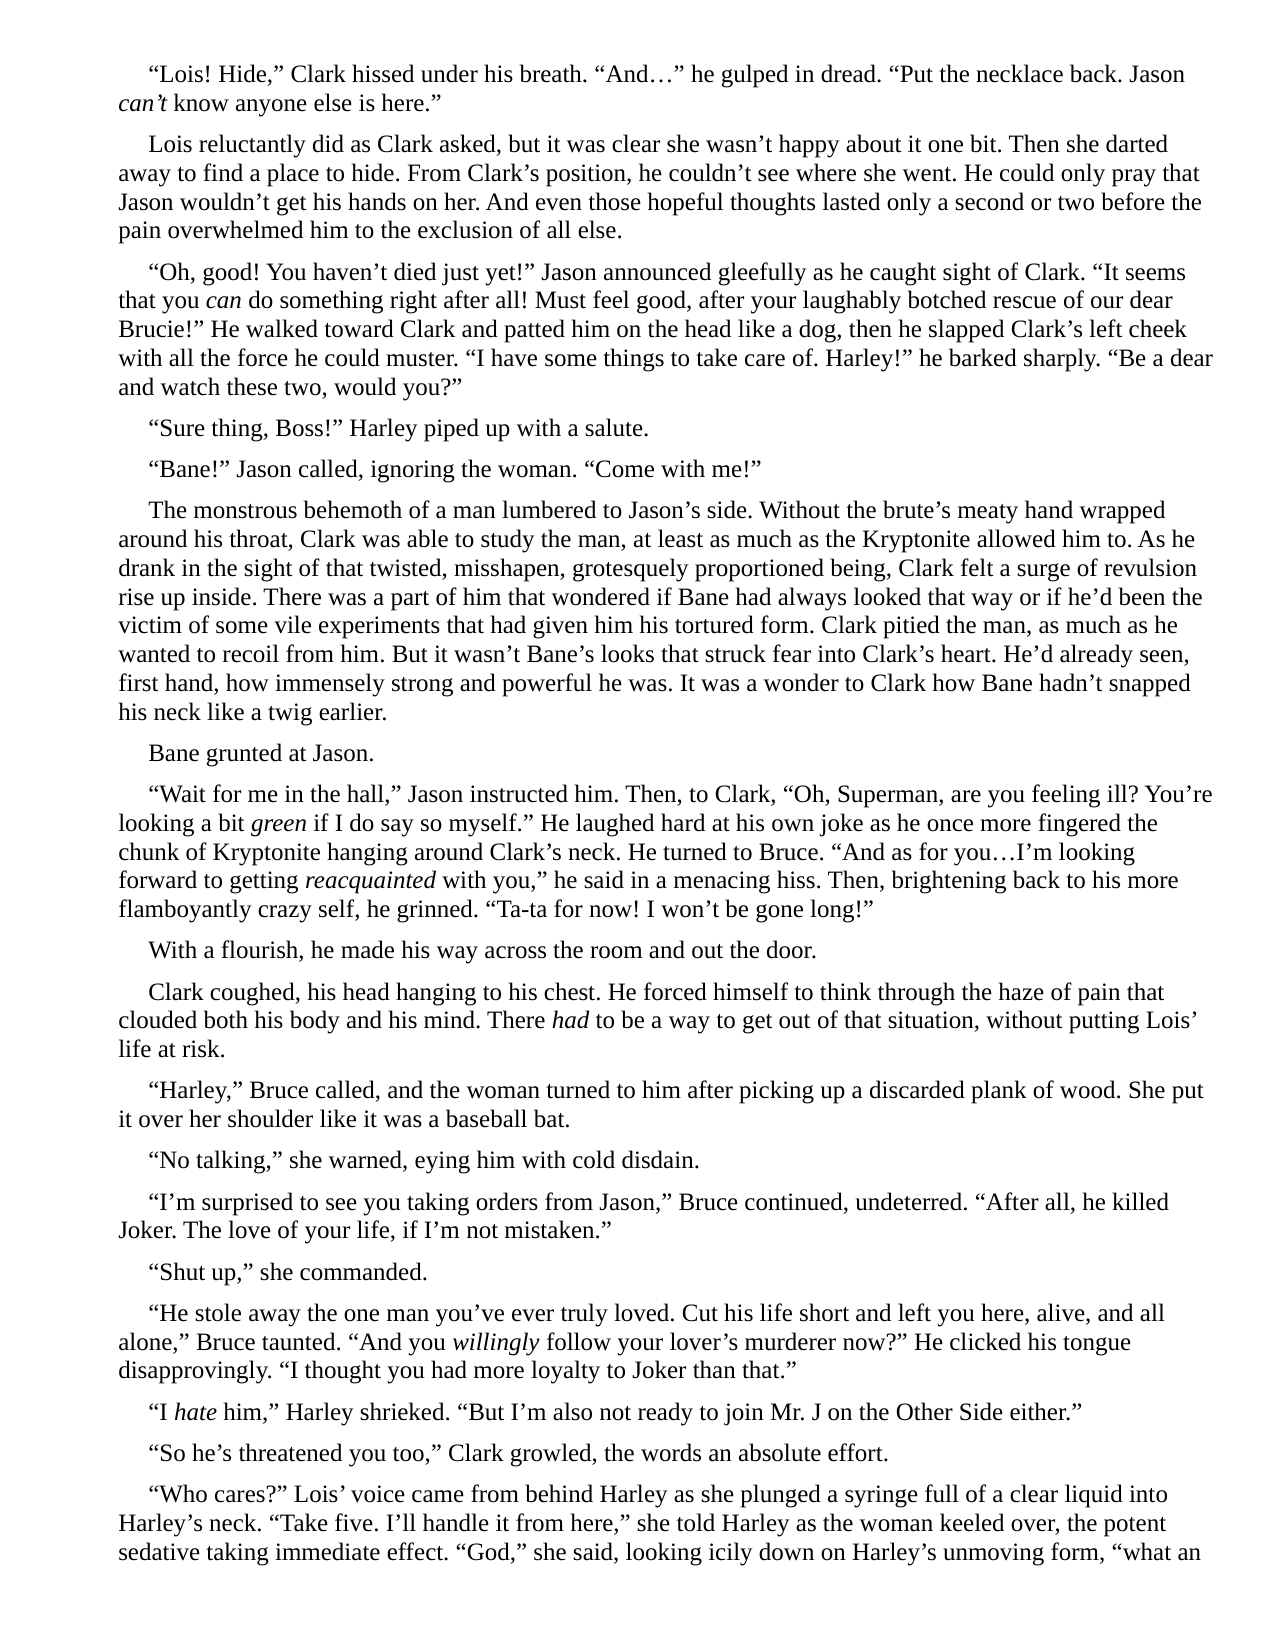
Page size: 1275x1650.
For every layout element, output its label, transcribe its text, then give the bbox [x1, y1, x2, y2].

text “Shut up,” she commanded. [118, 1257, 1216, 1285]
text The monstrous behemoth of a man lumbered to Jason’s side. Without the brute’s meaty hand wrapped around his throat, Clark was able to study the man, at least as much as the Kryptonite allowed him to. As he drank in the sight of that twisted, misshapen, grotesquely proportioned being, Clark felt a surge of revulsion rise up inside. There was a part of him that wondered if Bane had always looked that way or if he’d been the victim of some vile experiments that had given him his tortured form. Clark pitied the man, as much as he wanted to recoil from him. But it wasn’t Bane’s looks that struck fear into Clark’s heart. He’d already seen, first hand, how immensely strong and powerful he was. It was a wonder to Clark how Bane hadn’t snapped his neck like a twig earlier. [118, 495, 1216, 725]
text Clark coughed, his head hanging to his chest. He forced himself to think through the haze of pain that clouded both his body and his mind. There had to be a way to get out of that situation, without putting Lois’ life at risk. [118, 977, 1216, 1063]
text “Harley,” Bruce called, and the woman turned to him after picking up a discarded plank of wood. She put it over her shoulder like it was a baseball bat. [118, 1075, 1216, 1133]
text “Who cares?” Lois’ voice came from behind Harley as she plunged a syringe full of a clear liquid into Harley’s neck. “Take five. I’ll handle it from here,” she told Harley as the woman keeled over, the potent sedative taking immediate effect. “God,” she said, looking icily down on Harley’s unmoving form, “what an [118, 1479, 1216, 1565]
text With a flourish, he made his way across the room and out the door. [118, 935, 1216, 964]
text “Sure thing, Boss!” Harley piped up with a salute. [118, 413, 1216, 442]
text “Oh, good! You haven’t died just yet!” Jason announced gleefully as he caught sight of Clark. “It seems that you can do something right after all! Must feel good, after your laughably botched rescue of our dear Brucie!” He walked toward Clark and patted him on the head like a dog, then he slapped Clark’s left cheek with all the force he could muster. “I have some things to take care of. Harley!” he barked sharply. “Be a dear and watch these two, would you?” [118, 257, 1216, 400]
text “So he’s threatened you too,” Clark growled, the words an absolute effort. [118, 1438, 1216, 1467]
text “I’m surprised to see you taking orders from Jason,” Bruce continued, undeterred. “After all, he killed Joker. The love of your life, if I’m not mistaken.” [118, 1187, 1216, 1244]
text “Wait for me in the hall,” Jason instructed him. Then, to Clark, “Oh, Superman, are you feeling ill? You’re looking a bit green if I do say so myself.” He laughed hard at his own joke as he once more fingered the chunk of Kryptonite hanging around Clark’s neck. He turned to Bruce. “And as for you…I’m looking forward to getting reacquainted with you,” he said in a menacing hiss. Then, brightening back to his more flamboyantly crazy self, he grinned. “Ta-ta for now! I won’t be gone long!” [118, 779, 1216, 923]
text Lois reluctantly did as Clark asked, but it was clear she wasn’t happy about it one bit. Then she darted away to find a place to hide. From Clark’s position, he couldn’t see where she went. He could only pray that Jason wouldn’t get his hands on her. And even those hopeful thoughts lasted only a second or two before the pain overwhelmed him to the exclusion of all else. [118, 129, 1216, 244]
text “Lois! Hide,” Clark hissed under his breath. “And…” he gulped in dread. “Put the necklace back. Jason can’t know anyone else is here.” [118, 59, 1216, 117]
text “He stole away the one man you’ve ever truly loved. Cut his life short and left you here, alive, and all alone,” Bruce taunted. “And you willingly follow your lover’s murderer now?” He clicked his tongue disapprovingly. “I thought you had more loyalty to Joker than that.” [118, 1298, 1216, 1384]
text “No talking,” she warned, eying him with cold disdain. [118, 1145, 1216, 1174]
text Bane grunted at Jason. [118, 738, 1216, 767]
text “Bane!” Jason called, ignoring the woman. “Come with me!” [118, 454, 1216, 483]
text “I hate him,” Harley shrieked. “But I’m also not ready to join Mr. J on the Other Side either.” [118, 1397, 1216, 1425]
